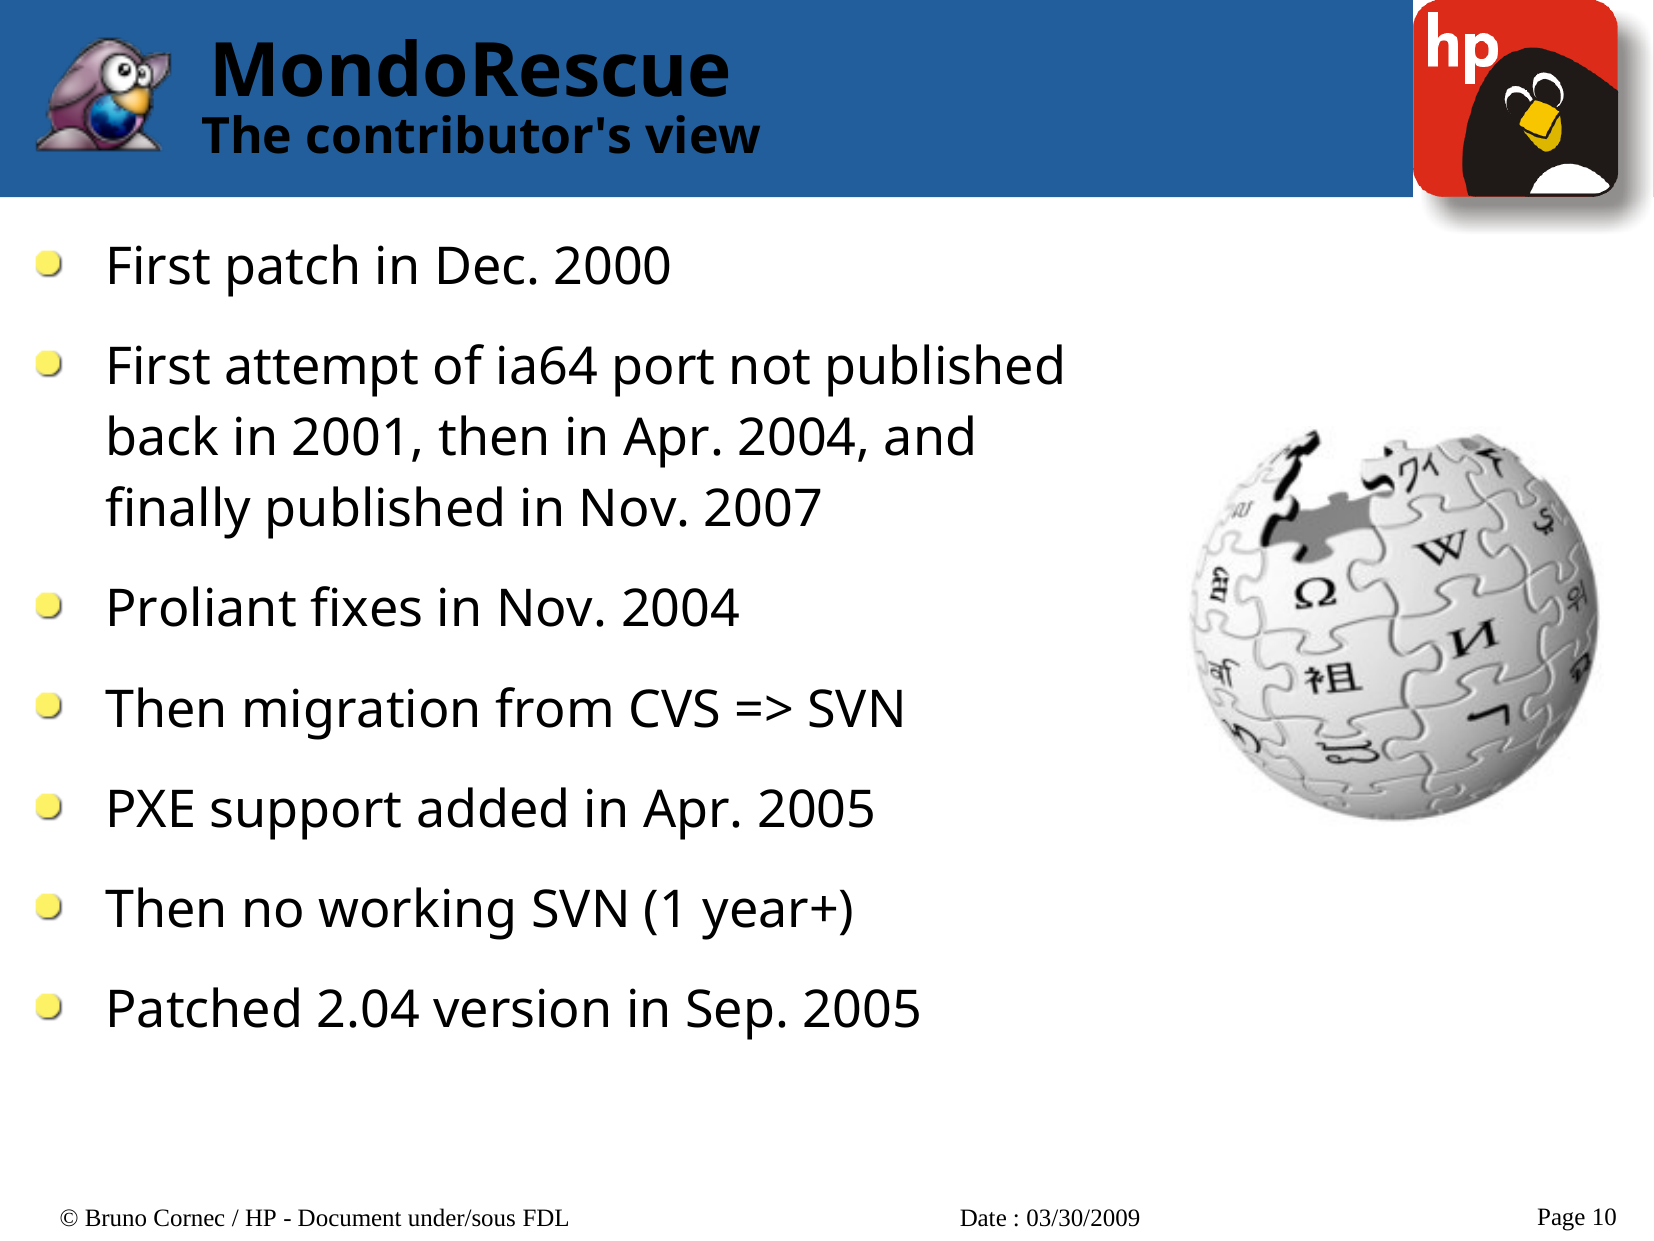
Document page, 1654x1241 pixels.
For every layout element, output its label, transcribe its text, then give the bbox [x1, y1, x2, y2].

picture [1186, 426, 1604, 843]
title The contributor's view [201, 32, 1191, 241]
picture [1413, 0, 1654, 235]
list First patch in Dec. 2000 First attempt of ia64 port not published back in 2001, then in Apr. 2004, and finally published in Nov. 2007 Proliant fixes in Nov. 2004 Then migration from CVS => SVN PXE support added in Apr. 2005 Then no working SVN (1 year+) Patched 2.04 version in Sep. 2005 [22, 229, 1134, 1149]
picture [0, 0, 211, 199]
